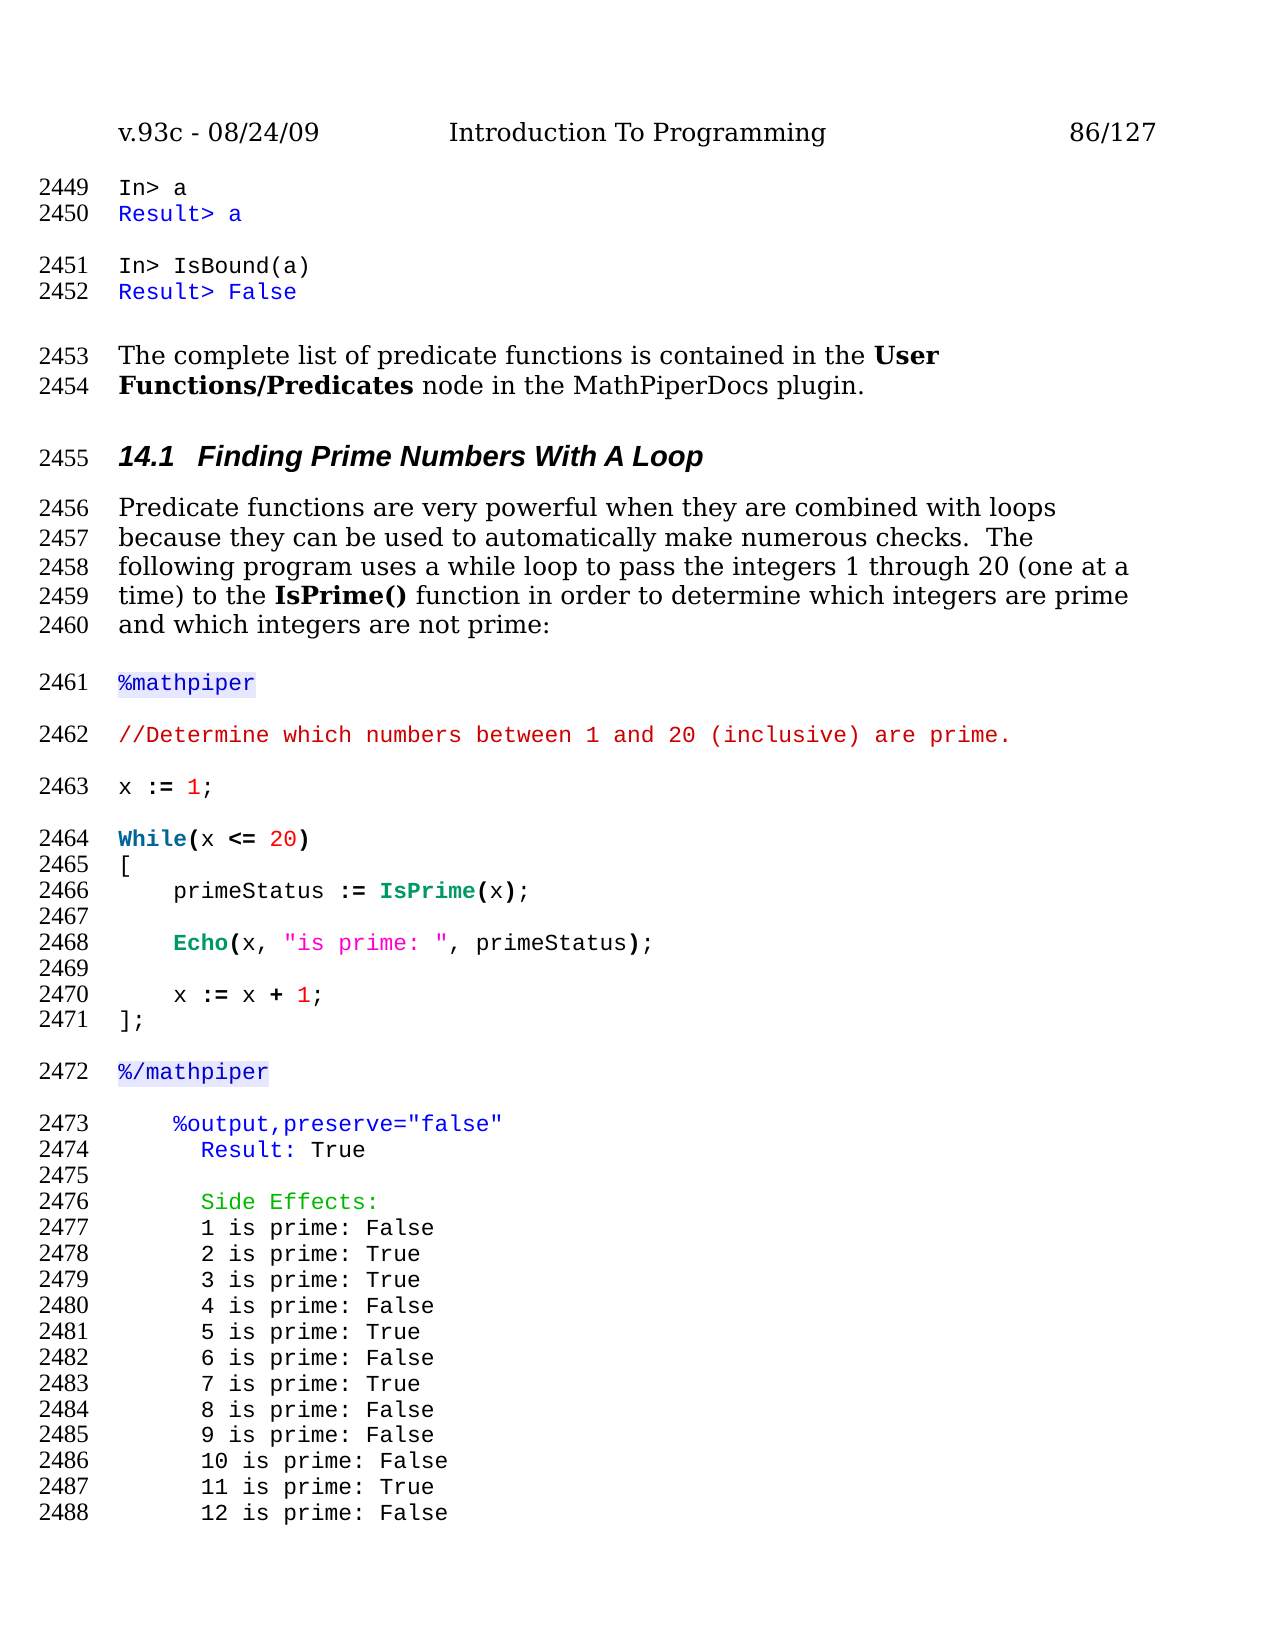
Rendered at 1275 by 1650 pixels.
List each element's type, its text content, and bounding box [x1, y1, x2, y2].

text %output,preserve="false" [118, 1113, 1157, 1138]
text Result> False [118, 281, 1157, 306]
text While(x <= 20) [118, 827, 1157, 853]
text Side Effects: [118, 1190, 1157, 1216]
text 1 is prime: False [118, 1216, 1157, 1242]
text 8 is prime: False [118, 1398, 1157, 1424]
text 12 is prime: False [118, 1502, 1157, 1528]
text 10 is prime: False [118, 1450, 1157, 1476]
text %/mathpiper [118, 1061, 1157, 1087]
text 11 is prime: True [118, 1476, 1157, 1502]
text 3 is prime: True [118, 1268, 1157, 1294]
text primeStatus := IsPrime(x); [118, 879, 1157, 905]
text 9 is prime: False [118, 1424, 1157, 1450]
text In> IsBound(a) [118, 254, 1157, 281]
text x := x + 1; [118, 983, 1157, 1009]
text x := 1; [118, 775, 1157, 801]
text 4 is prime: False [118, 1294, 1157, 1320]
text Result: True [118, 1138, 1157, 1164]
text 7 is prime: True [118, 1372, 1157, 1398]
text %mathpiper [118, 672, 1157, 698]
text The complete list of predicate functions is contained in the User Functions/Predicates node in the MathPiperDocs plugin. [118, 341, 1157, 400]
text Predicate functions are very powerful when they are combined with loops because they can be used to automatically make numerous checks. The following program uses a while loop to pass the integers 1 through 20 (one at a time) to the IsPrime() function in order to determine which integers are prime and which integers are not prime: [118, 494, 1157, 640]
text 6 is prime: False [118, 1346, 1157, 1372]
text //Determine which numbers between 1 and 20 (inclusive) are prime. [118, 723, 1157, 749]
text 5 is prime: True [118, 1320, 1157, 1346]
text ]; [118, 1009, 1157, 1035]
text Echo(x, "is prime: ", primeStatus); [118, 931, 1157, 957]
text 2 is prime: True [118, 1242, 1157, 1268]
text Result> a [118, 203, 1157, 229]
text [ [118, 853, 1157, 879]
text In> a [118, 177, 1157, 203]
subtitle Finding Prime Numbers With A Loop [118, 439, 1157, 473]
